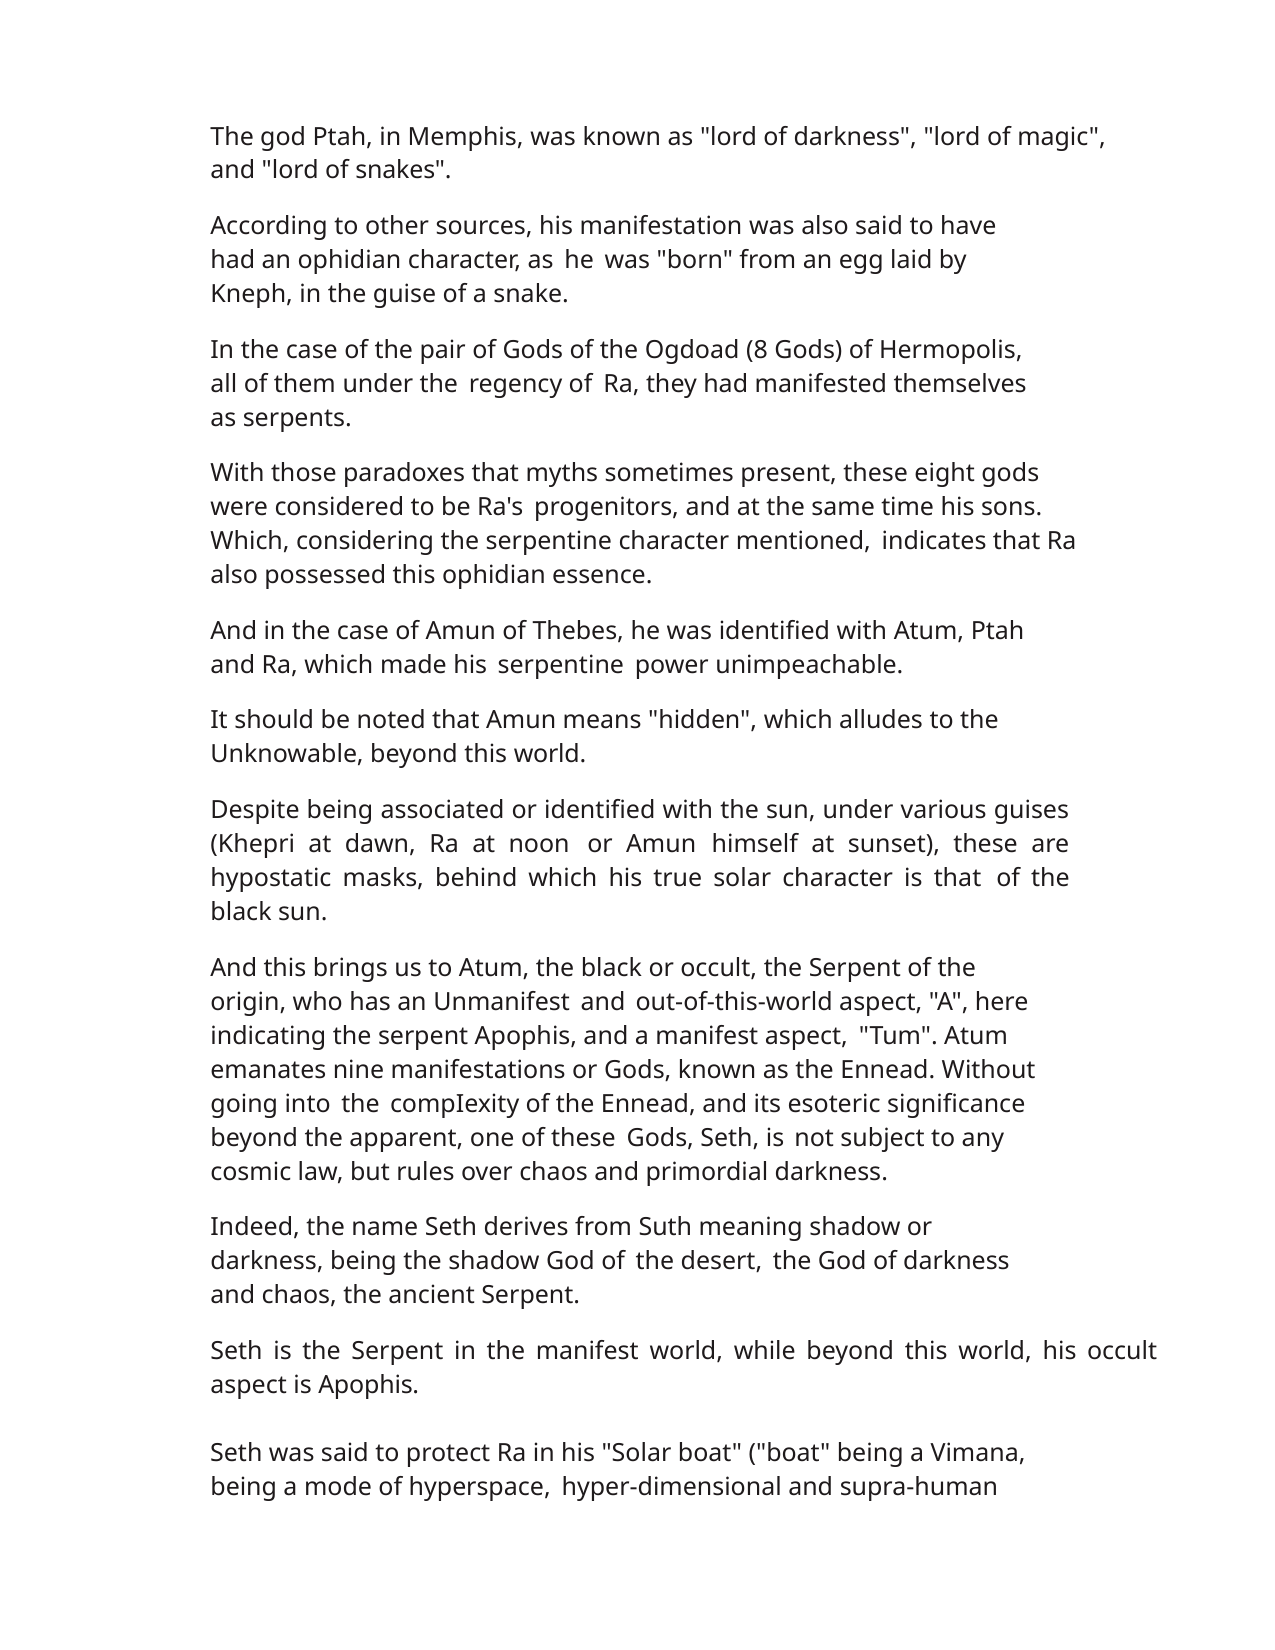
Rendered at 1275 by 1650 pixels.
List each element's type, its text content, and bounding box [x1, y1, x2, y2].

text With those paradoxes that myths sometimes present, these eight gods were considered to be Ra's progenitors, and at the same time his sons. Which, considering the serpentine character mentioned, indicates that Ra also possessed this ophidian essence. [210, 455, 1092, 591]
text And this brings us to Atum, the black or occult, the Serpent of the origin, who has an Unmanifest and out-of-this-world aspect, "A", here indicating the serpent Apophis, and a manifest aspect, "Tum". Atum emanates nine manifestations or Gods, known as the Ennead. Without going into the compIexity of the Ennead, and its esoteric significance beyond the apparent, one of these Gods, Seth, is not subject to any cosmic law, but rules over chaos and primordial darkness. [210, 949, 1044, 1188]
text In the case of the pair of Gods of the Ogdoad (8 Gods) of Hermopolis, all of them under the regency of Ra, they had manifested themselves as serpents. [210, 331, 1044, 433]
text The god Ptah, in Memphis, was known as "lord of darkness", "lord of magic", and "lord of snakes". [210, 118, 1157, 186]
text Seth is the Serpent in the manifest world, while beyond this world, his occult aspect is Apophis. [210, 1332, 1157, 1401]
text It should be noted that Amun means "hidden", which alludes to the Unknowable, beyond this world. [210, 702, 1157, 770]
text Seth was said to protect Ra in his "Solar boat" ("boat" being a Vimana, being a mode of hyperspace, hyper-dimensional and supra-human [210, 1435, 1071, 1503]
text Despite being associated or identified with the sun, under various guises (Khepri at dawn, Ra at noon or Amun himself at sunset), these are hypostatic masks, behind which his true solar character is that of the black sun. [210, 792, 1069, 928]
text Indeed, the name Seth derives from Suth meaning shadow or darkness, being the shadow God of the desert, the God of darkness and chaos, the ancient Serpent. [210, 1209, 1044, 1311]
text And in the case of Amun of Thebes, he was identified with Atum, Ptah and Ra, which made his serpentine power unimpeachable. [210, 612, 1044, 681]
text According to other sources, his manifestation was also said to have had an ophidian character, as he was "born" from an egg laid by Kneph, in the guise of a snake. [210, 208, 1044, 310]
